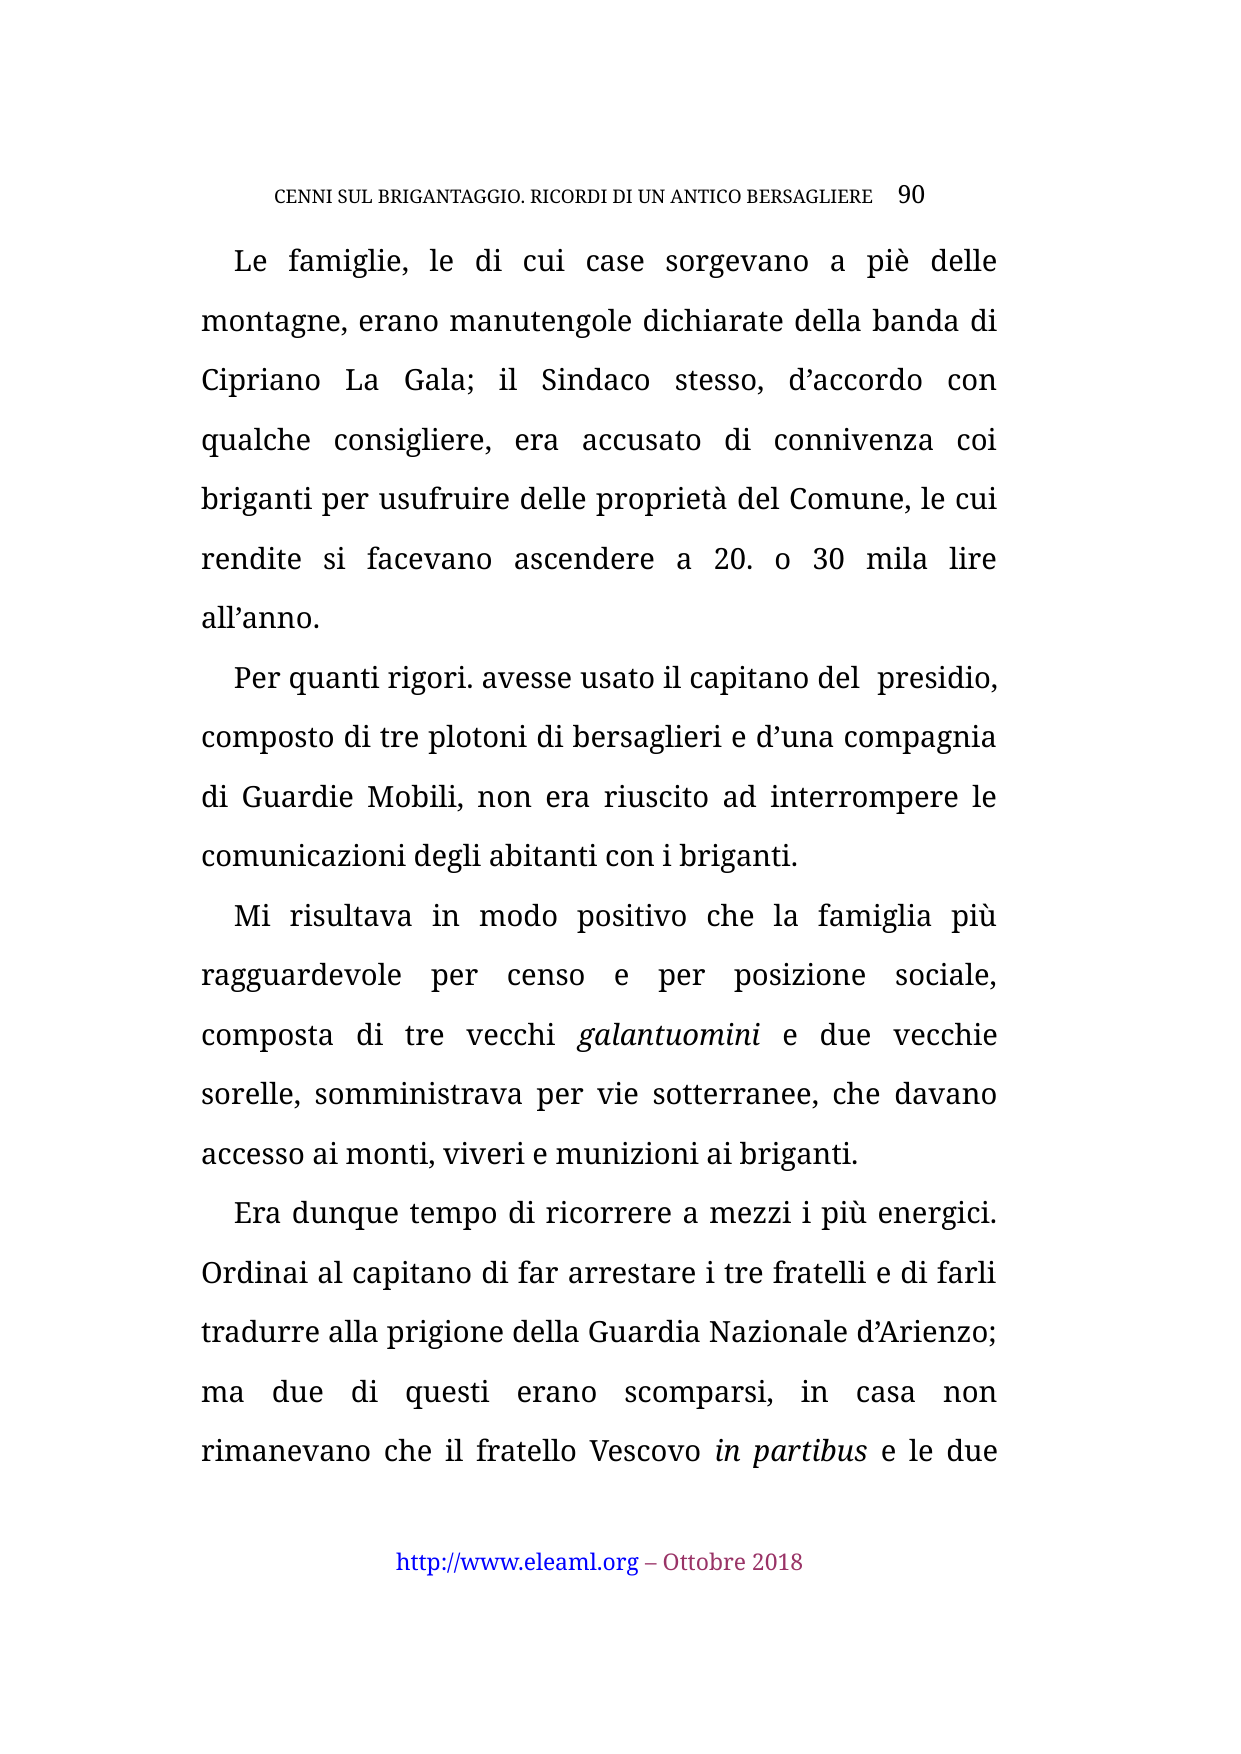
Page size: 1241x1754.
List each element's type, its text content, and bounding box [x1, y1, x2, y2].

text Era dunque tempo di ricorrere a mezzi i più energici. Ordinai al capitano di far arrestare i tre fratelli e di farli tradurre alla prigione della Guardia Nazionale d’Arienzo; ma due di questi erano scomparsi, in casa non rimanevano che il fratello Vescovo in partibus e le due [201, 1192, 998, 1470]
text Le famiglie, le di cui case sorgevano a piè delle montagne, erano manutengole dichiarate della banda di Cipriano La Gala; il Sindaco stesso, d’accordo con qualche consigliere, era accusato di connivenza coi briganti per usufruire delle proprietà del Comune, le cui rendite si facevano ascendere a 20. o 30 mila lire all’anno. [201, 241, 998, 637]
text Mi risultava in modo positivo che la famiglia più ragguardevole per censo e per posizione sociale, composta di tre vecchi galantuomini e due vecchie sorelle, somministrava per vie sotterranee, che davano accesso ai monti, viveri e munizioni ai briganti. [201, 895, 998, 1173]
text Per quanti rigori. avesse usato il capitano del presidio, composto di tre plotoni di bersaglieri e d’una compagnia di Guardie Mobili, non era riuscito ad interrompere le comunicazioni degli abitanti con i briganti. [201, 657, 998, 875]
